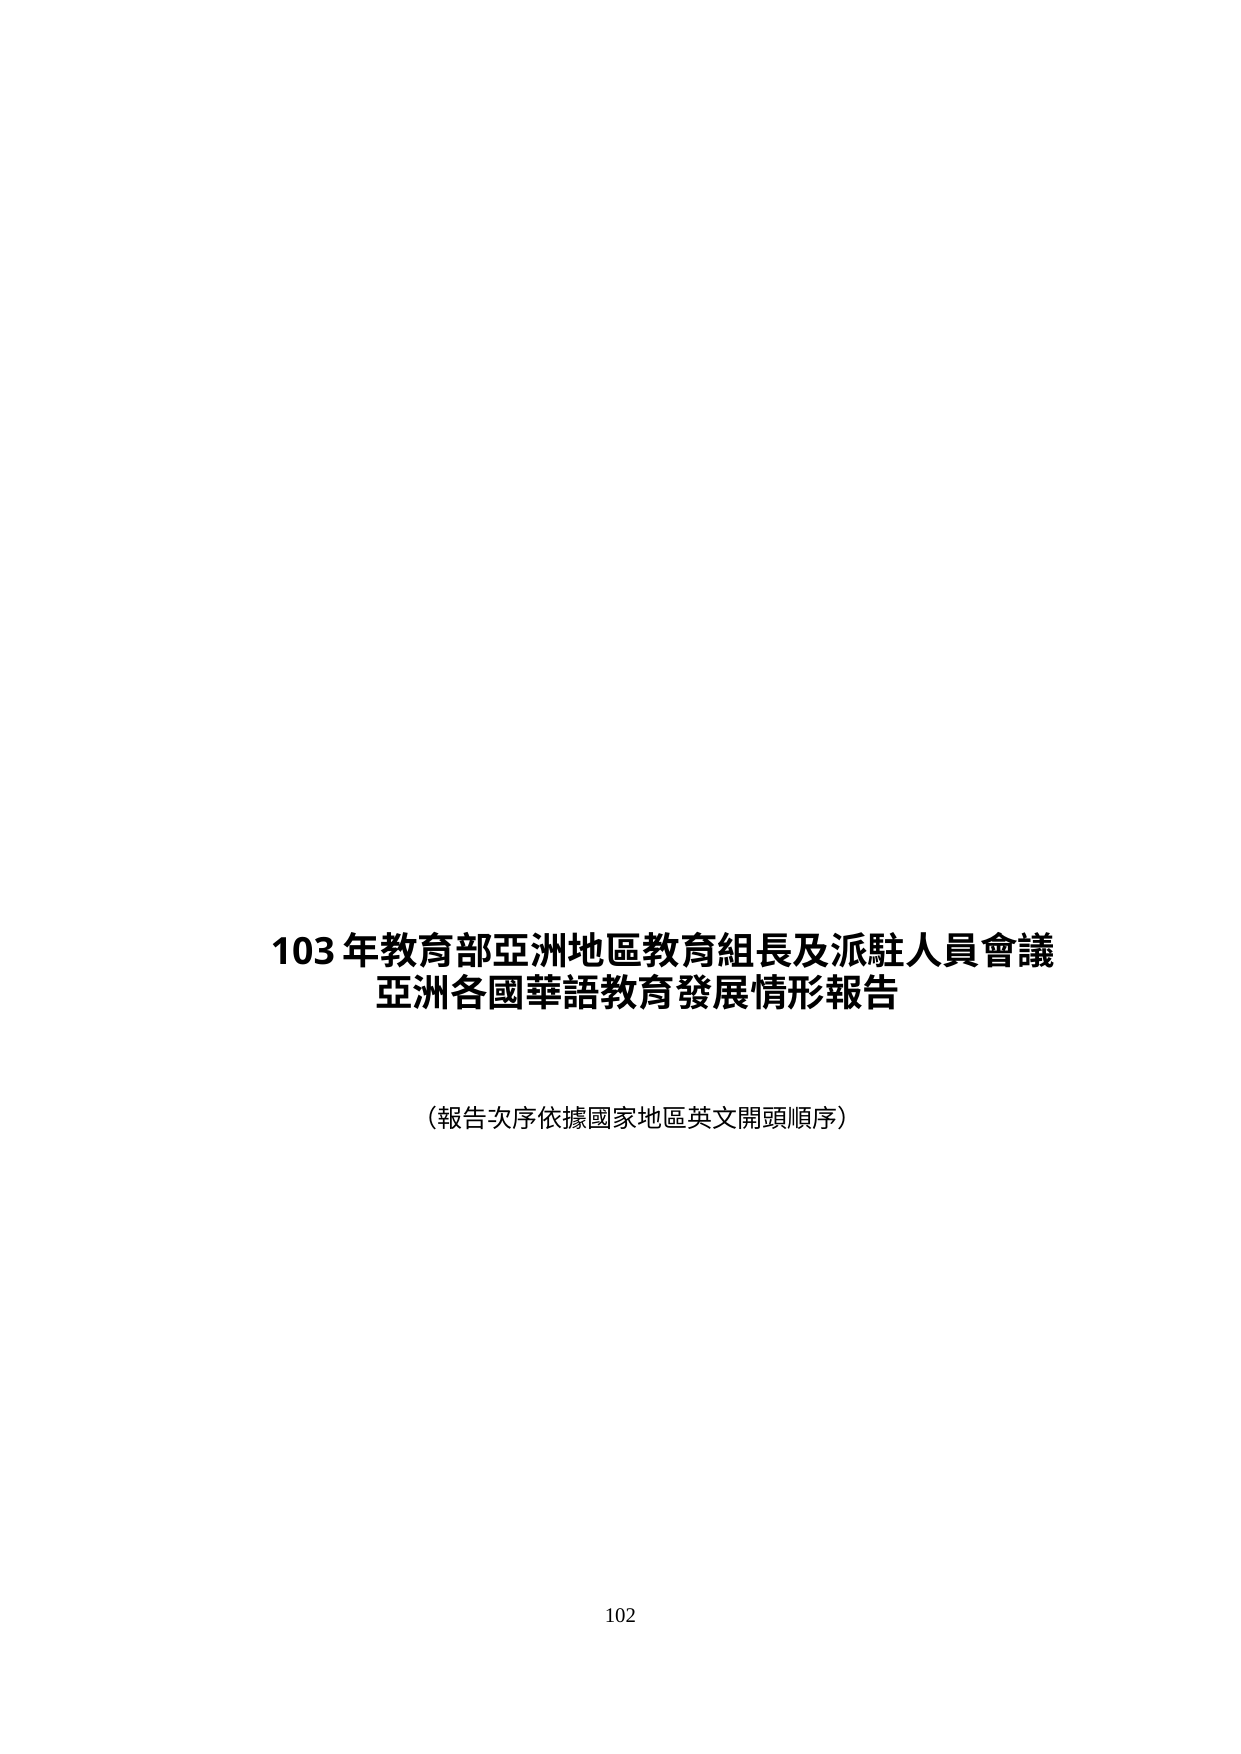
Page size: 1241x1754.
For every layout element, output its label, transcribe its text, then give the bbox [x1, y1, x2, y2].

text 103年教育部亞洲地區教育組長及派駐人員會議 [187, 931, 1087, 973]
text （報告次序依據國家地區英文開頭順序） [187, 1098, 1087, 1135]
text 亞洲各國華語教育發展情形報告 [187, 973, 1087, 1014]
